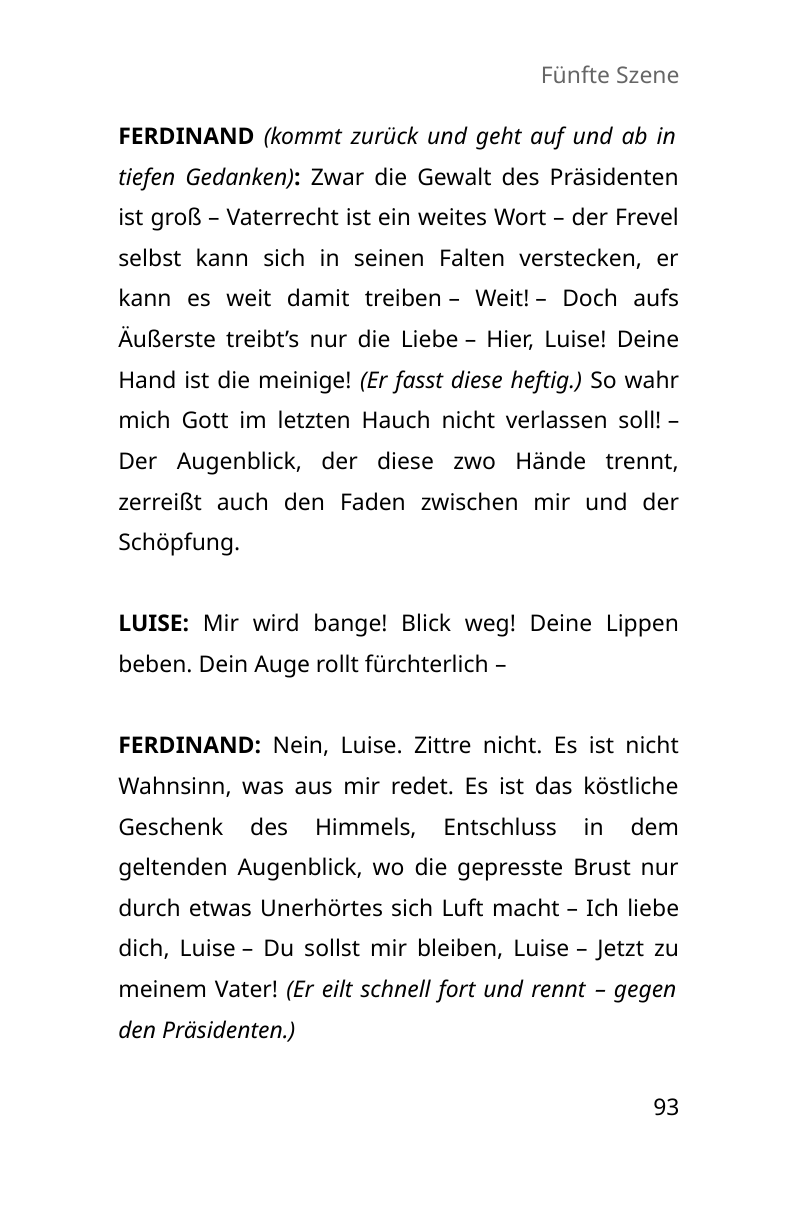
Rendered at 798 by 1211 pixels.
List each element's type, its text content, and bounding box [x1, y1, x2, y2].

text LUISE: Mir wird bange! Blick weg! Deine Lippen beben. Dein Auge rollt fürchterlich – [118, 578, 679, 679]
text FERDINAND: Nein, Luise. Zittre nicht. Es ist nicht Wahnsinn, was aus mir redet. Es ist das köstliche Geschenk des Himmels, Entschluss in dem geltenden Augenblick, wo die gepresste Brust nur durch etwas Unerhörtes sich Luft macht – Ich liebe dich, Luise – Du sollst mir bleiben, Luise – Jetzt zu meinem Vater! (Er eilt schnell fort und rennt – gegen den Präsidenten.) [118, 700, 679, 1045]
text FERDINAND (kommt zurück und geht auf und ab in tiefen Gedanken): Zwar die Gewalt des Präsidenten ist groß – Vaterrecht ist ein weites Wort – der Frevel selbst kann sich in seinen Falten verstecken, er kann es weit damit treiben – Weit! – Doch aufs Äußerste treibt’s nur die Liebe – Hier, Luise! Deine Hand ist die meinige! (Er fasst diese heftig.) So wahr mich Gott im letzten Hauch nicht verlassen soll! – Der Augenblick, der diese zwo Hände trennt, zerreißt auch den Faden zwischen mir und der Schöpfung. [118, 120, 679, 557]
